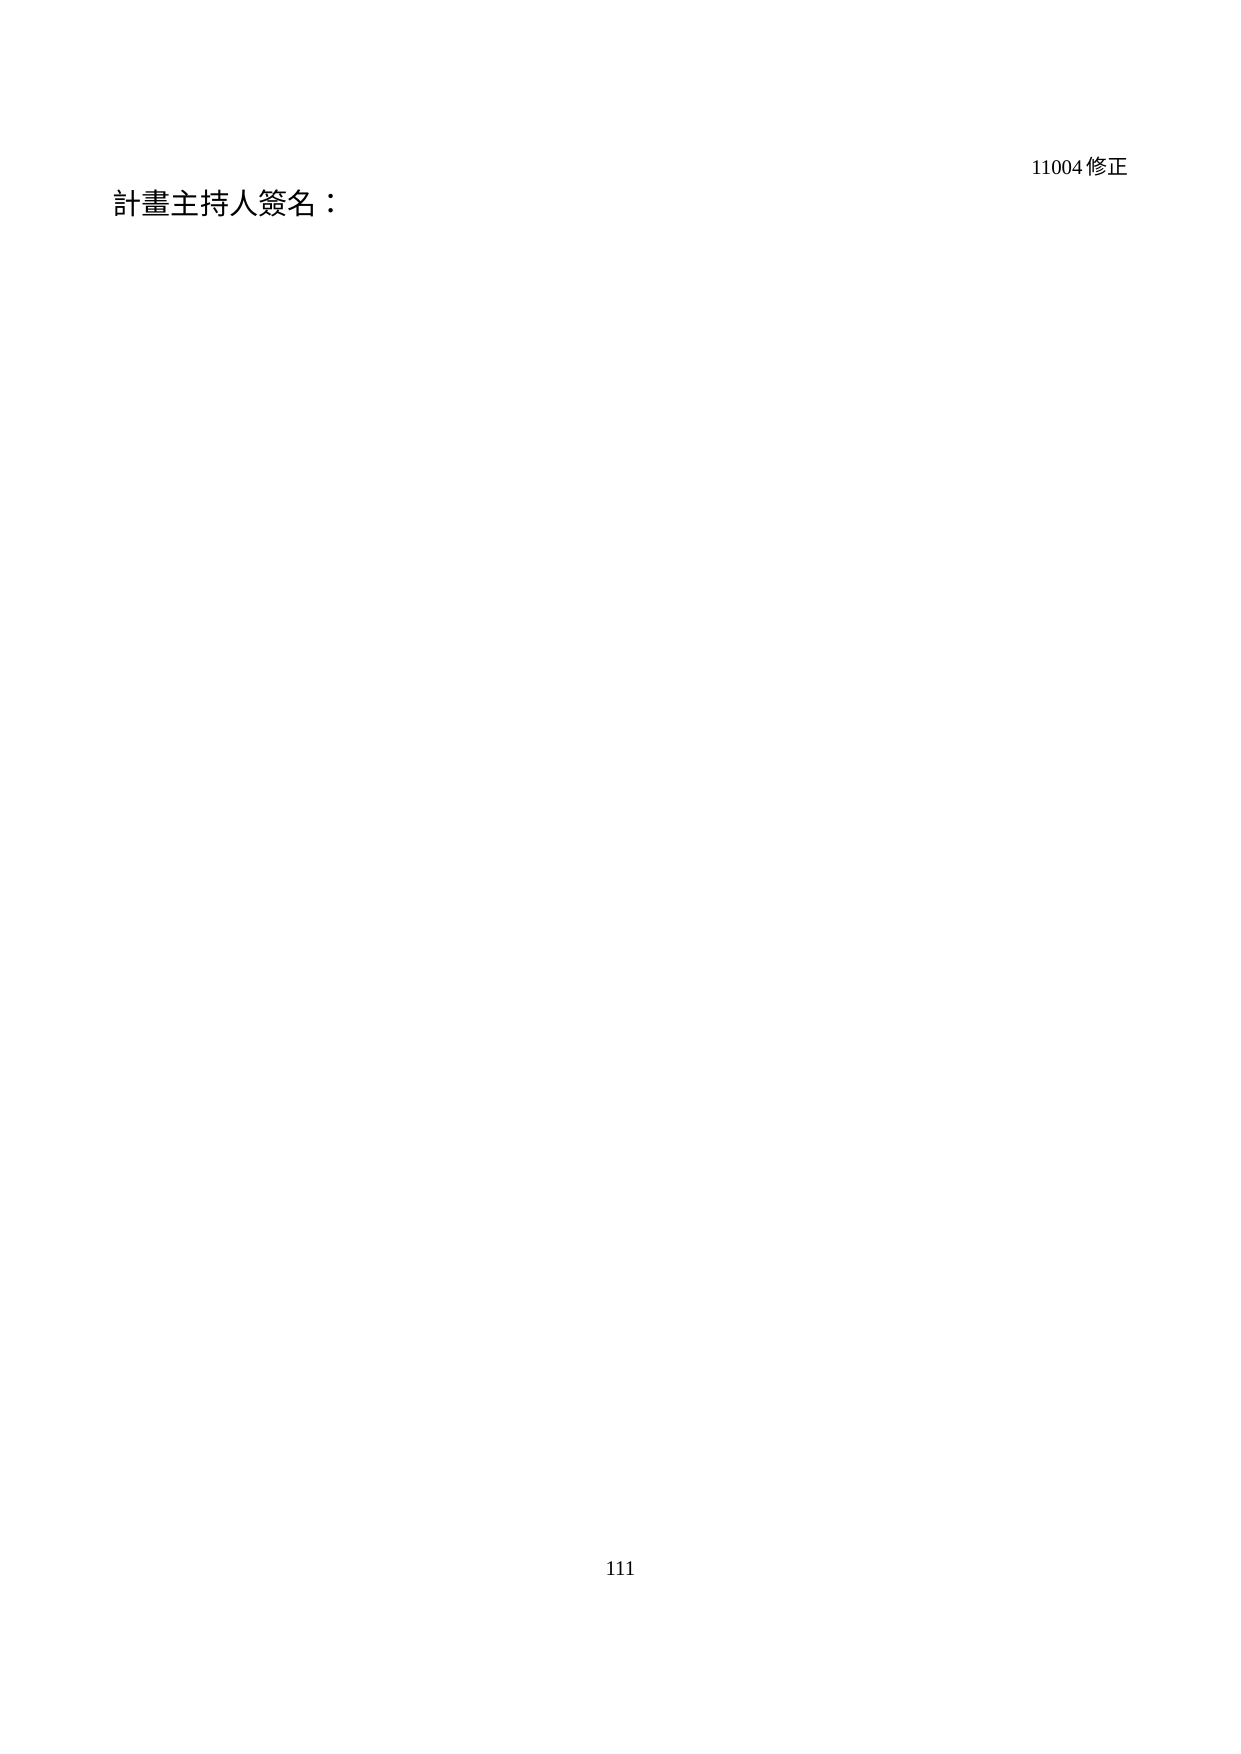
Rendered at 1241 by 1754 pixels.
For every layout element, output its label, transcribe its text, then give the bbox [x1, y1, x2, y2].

text 計畫主持人簽名： [112, 180, 1128, 222]
